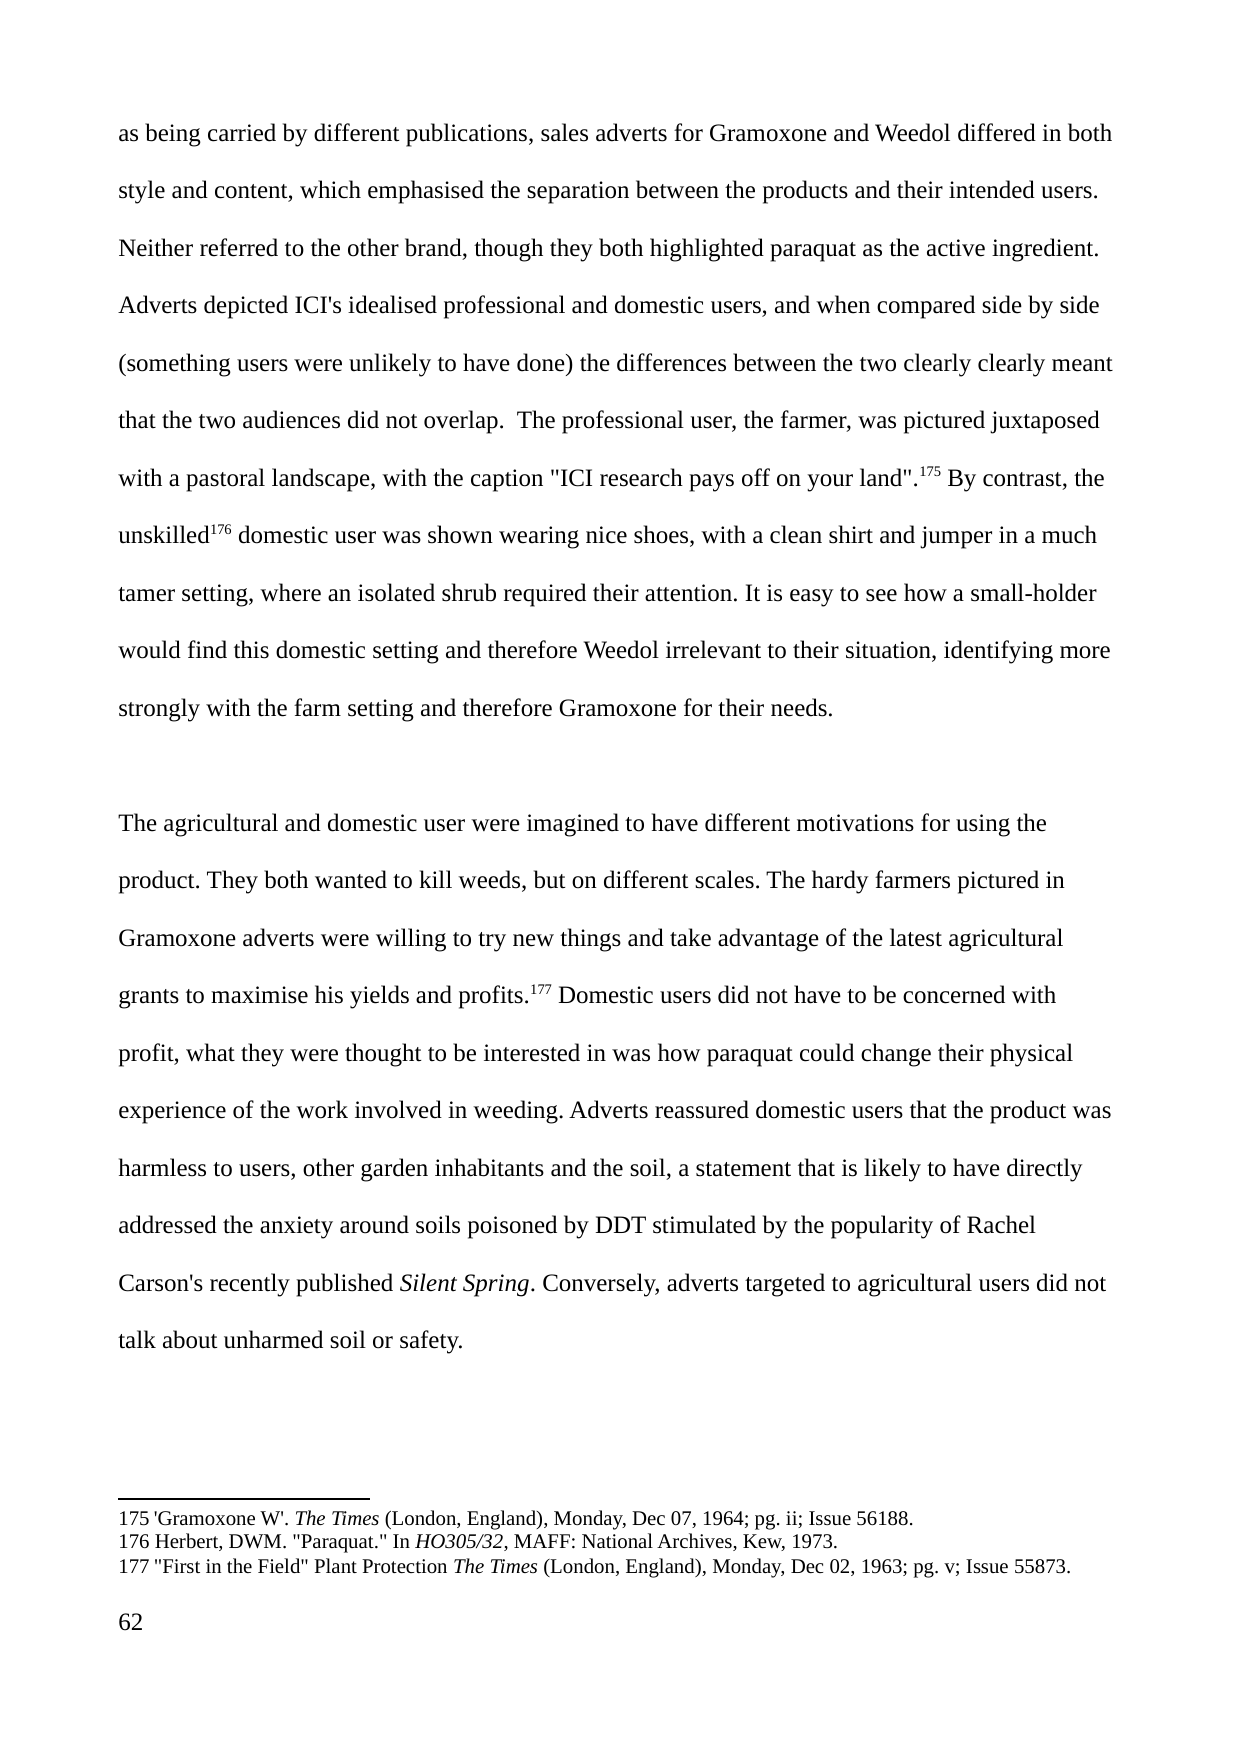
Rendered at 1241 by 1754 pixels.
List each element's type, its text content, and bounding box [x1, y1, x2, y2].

text The agricultural and domestic user were imagined to have different motivations for using the product. They both wanted to kill weeds, but on different scales. The hardy farmers pictured in Gramoxone adverts were willing to try new things and take advantage of the latest agricultural grants to maximise his yields and profits. Domestic users did not have to be concerned with profit, what they were thought to be interested in was how paraquat could change their physical experience of the work involved in weeding. Adverts reassured domestic users that the product was harmless to users, other garden inhabitants and the soil, a statement that is likely to have directly addressed the anxiety around soils poisoned by DDT stimulated by the popularity of Rachel Carson's recently published Silent Spring. Conversely, adverts targeted to agricultural users did not talk about unharmed soil or safety. [118, 808, 1122, 1354]
text Herbert, DWM. "Paraquat." In HO305/32, MAFF: National Archives, Kew, 1973. [118, 1529, 1122, 1553]
text 'Gramoxone W'. The Times (London, England), Monday, Dec 07, 1964; pg. ii; Issue 56188. [118, 1505, 1122, 1529]
text as being carried by different publications, sales adverts for Gramoxone and Weedol differed in both style and content, which emphasised the separation between the products and their intended users. Neither referred to the other brand, though they both highlighted paraquat as the active ingredient. Adverts depicted ICI's idealised professional and domestic users, and when compared side by side (something users were unlikely to have done) the differences between the two clearly clearly meant that the two audiences did not overlap. The professional user, the farmer, was pictured juxtaposed with a pastoral landscape, with the caption "ICI research pays off on your land". By contrast, the unskilled domestic user was shown wearing nice shoes, with a clean shirt and jumper in a much tamer setting, where an isolated shrub required their attention. It is easy to see how a small-holder would find this domestic setting and therefore Weedol irrelevant to their situation, identifying more strongly with the farm setting and therefore Gramoxone for their needs. [118, 118, 1122, 722]
text "First in the Field" Plant Protection The Times (London, England), Monday, Dec 02, 1963; pg. v; Issue 55873. [118, 1553, 1122, 1578]
